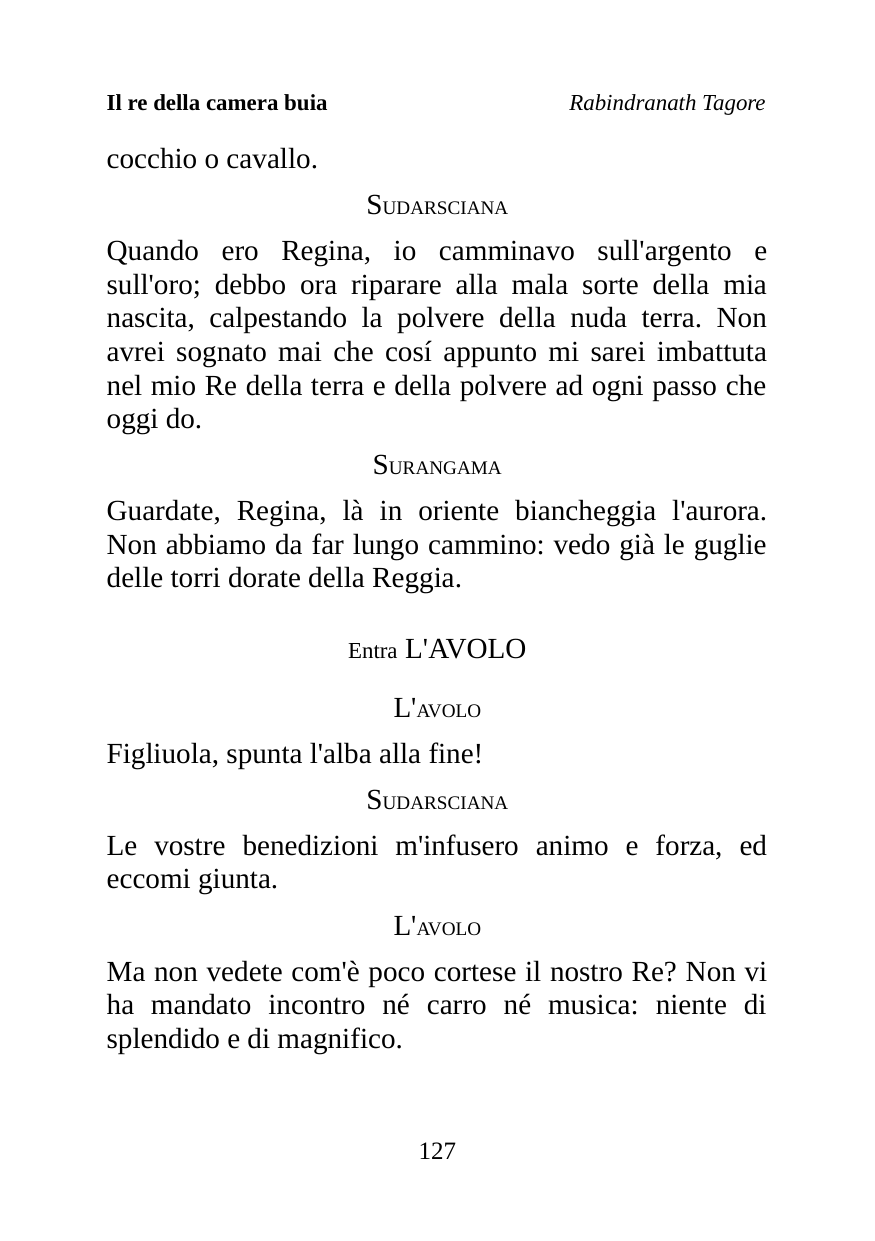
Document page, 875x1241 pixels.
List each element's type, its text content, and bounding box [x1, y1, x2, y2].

text Entra L'AVOLO [106, 631, 768, 665]
text Quando ero Regina, io camminavo sull'argento e sull'oro; debbo ora riparare alla mala sorte della mia nascita, calpestando la polvere della nuda terra. Non avrei sognato mai che cosí appunto mi sarei imbattuta nel mio Re della terra e della polvere ad ogni passo che oggi do. [106, 233, 768, 435]
text Sudarsciana [106, 782, 768, 816]
text Guardate, Regina, là in oriente biancheggia l'aurora. Non abbiamo da far lungo cammino: vedo già le guglie delle torri dorate della Reggia. [106, 493, 768, 594]
text L'avolo [106, 690, 768, 723]
text Le vostre benedizioni m'infusero animo e forza, ed eccomi giunta. [106, 828, 768, 895]
text Surangama [106, 447, 768, 481]
text Ma non vedete com'è poco cortese il nostro Re? Non vi ha mandato incontro né carro né musica: niente di splendido e di magnifico. [106, 954, 768, 1054]
text Sudarsciana [106, 187, 768, 221]
text Figliuola, spunta l'alba alla fine! [106, 736, 768, 769]
text L'avolo [106, 908, 768, 941]
text cocchio o cavallo. [106, 141, 768, 175]
